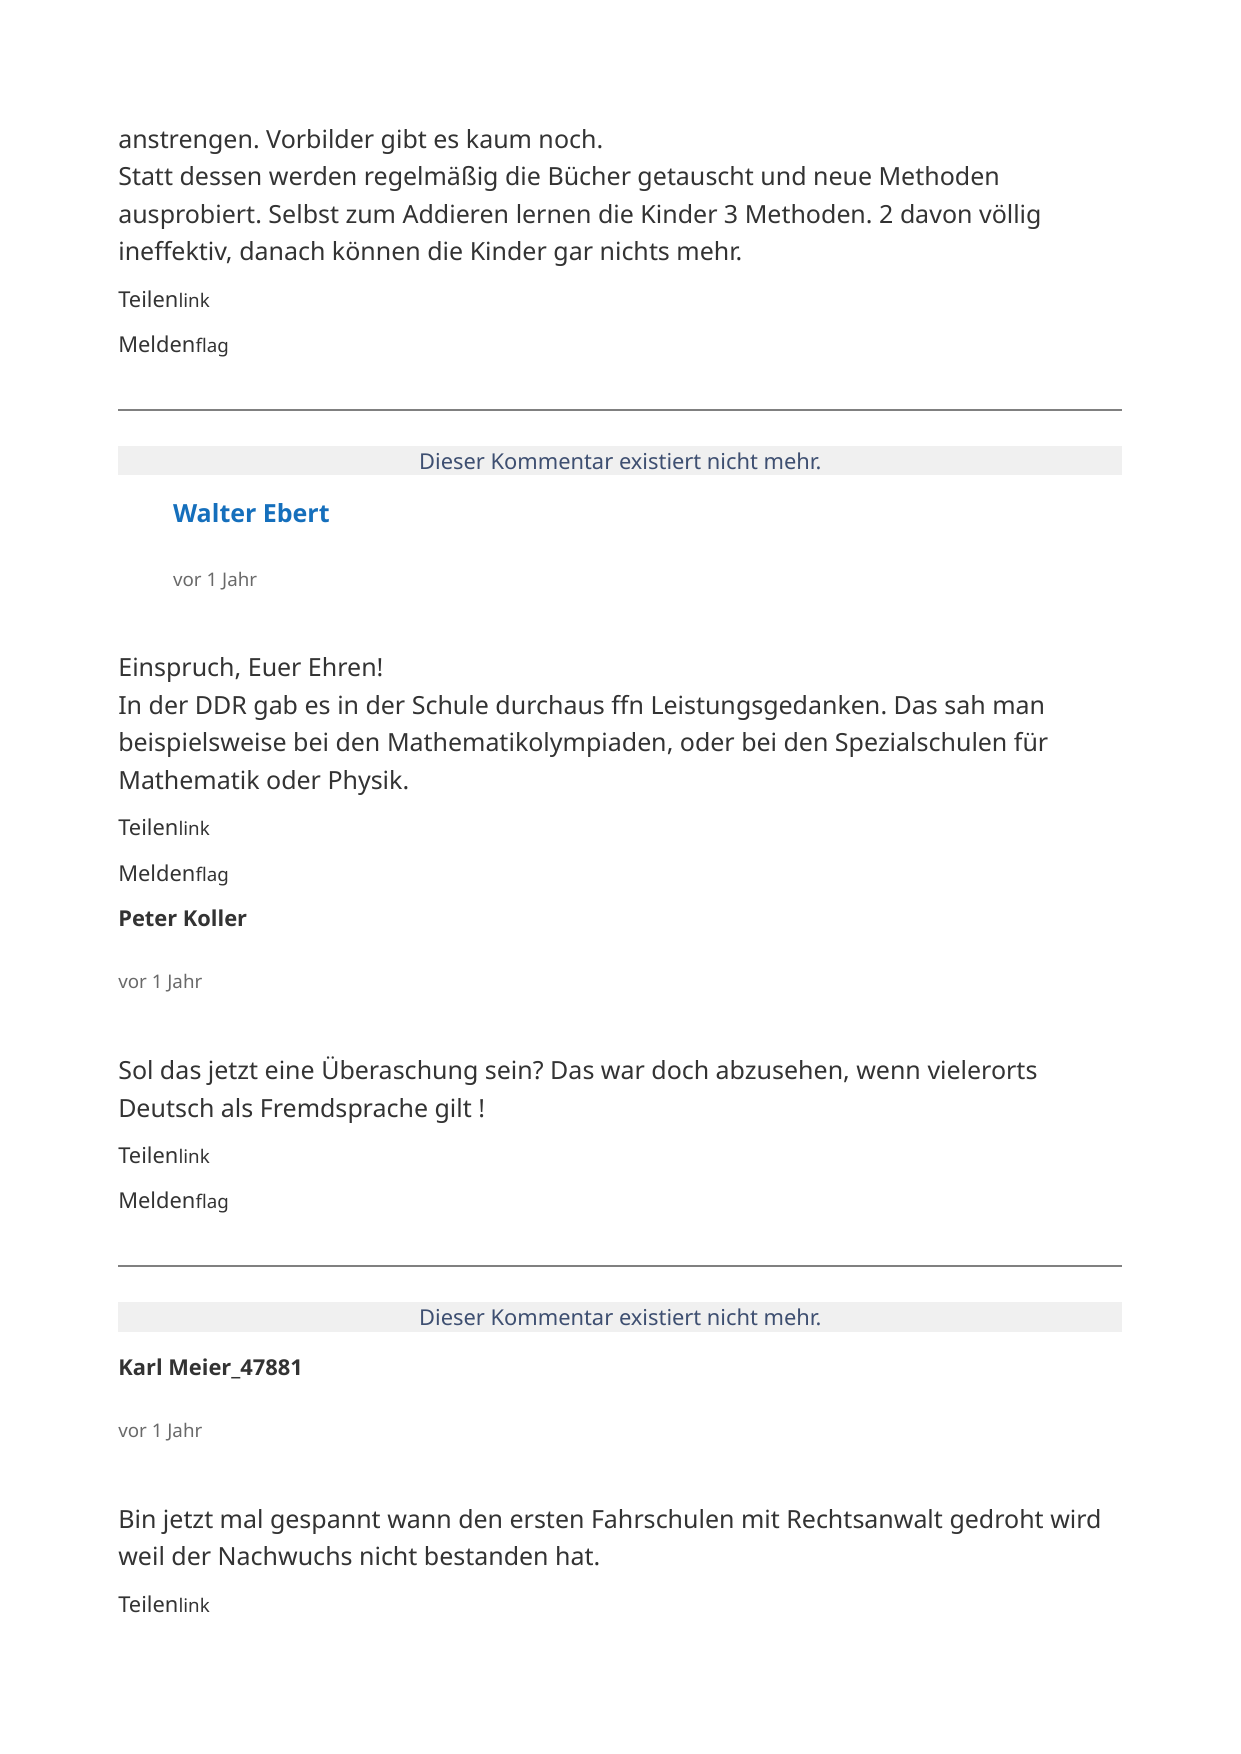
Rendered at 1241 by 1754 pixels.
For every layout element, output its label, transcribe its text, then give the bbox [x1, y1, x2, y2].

text Einspruch, Euer Ehren! In der DDR gab es in der Schule durchaus ffn Leistungsgedanken. Das sah man beispielsweise bei den Mathematikolympiaden, oder bei den Spezialschulen für Mathematik oder Physik. [118, 647, 1122, 797]
text Peter Koller [118, 903, 1114, 933]
text Meldenflag [118, 1185, 1122, 1215]
text Walter Ebert [173, 495, 1114, 529]
text Dieser Kommentar existiert nicht mehr. [118, 1302, 1122, 1332]
text Sol das jetzt eine Überaschung sein? Das war doch abzusehen, wenn vielerorts Deutsch als Fremdsprache gilt ! [118, 1049, 1122, 1124]
text vor 1 Jahr [118, 1417, 1117, 1443]
text Teilenlink [118, 1140, 1122, 1170]
text anstrengen. Vorbilder gibt es kaum noch. Statt dessen werden regelmäßig die Bücher getauscht und neue Methoden ausprobiert. Selbst zum Addieren lernen die Kinder 3 Methoden. 2 davon völlig ineffektiv, danach können die Kinder gar nichts mehr. [118, 118, 1122, 268]
text Meldenflag [118, 858, 1122, 887]
text Meldenflag [118, 329, 1122, 359]
text vor 1 Jahr [173, 566, 1117, 591]
text Teilenlink [118, 284, 1122, 313]
text Teilenlink [118, 812, 1122, 842]
text Bin jetzt mal gespannt wann den ersten Fahrschulen mit Rechtsanwalt gedroht wird weil der Nachwuchs nicht bestanden hat. [118, 1498, 1122, 1573]
text vor 1 Jahr [118, 968, 1117, 994]
text Teilenlink [118, 1588, 1122, 1618]
text Dieser Kommentar existiert nicht mehr. [118, 446, 1122, 475]
text Karl Meier_47881 [118, 1352, 1114, 1381]
